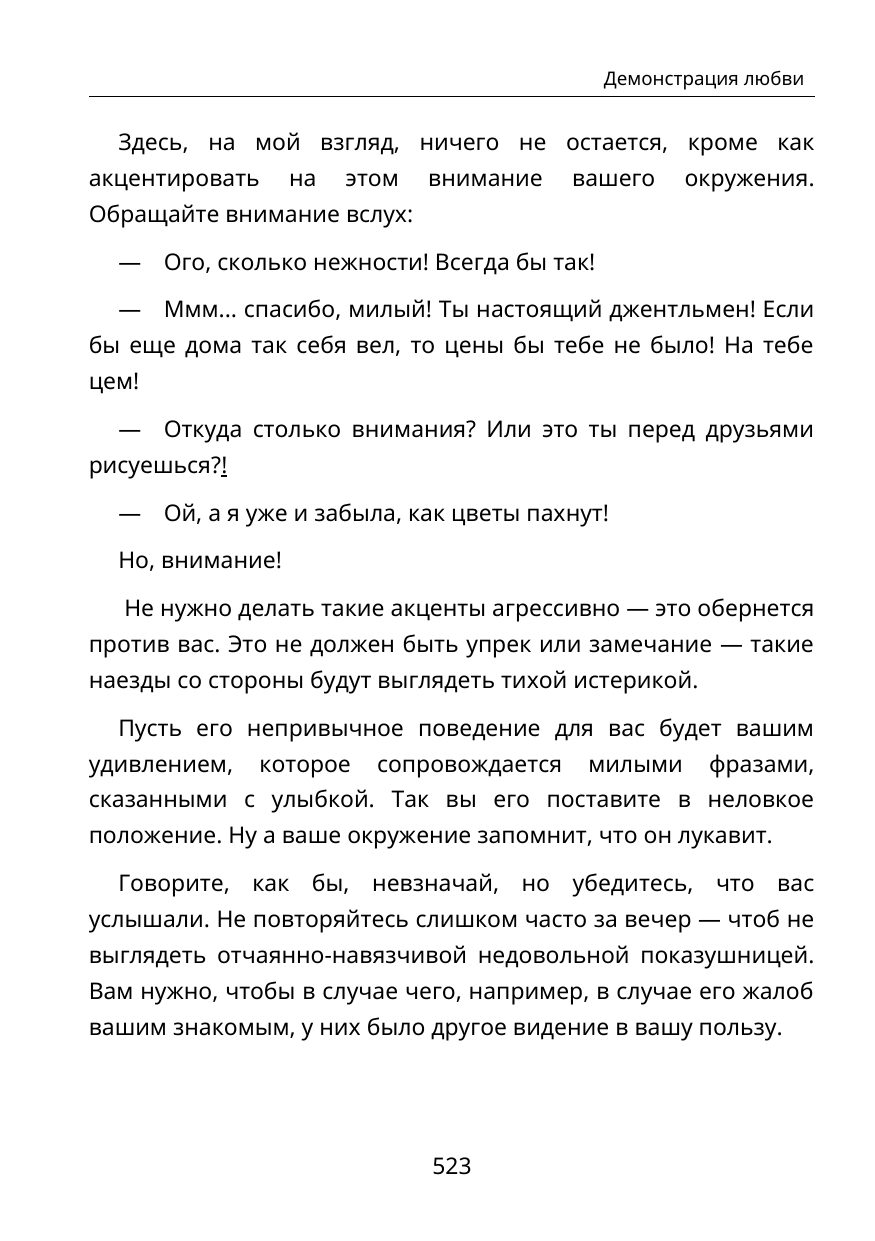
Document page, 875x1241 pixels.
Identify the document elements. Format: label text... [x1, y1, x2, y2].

text Здесь, на мой взгляд, ничего не остается, кроме как акцентировать на этом внимание вашего окружения. Обращайте внимание вслух: [88, 126, 815, 229]
text Не нужно делать такие акценты агрессивно — это обернется против вас. Это не должен быть упрек или замечание — такие наезды со стороны будут выглядеть тихой истерикой. [88, 592, 815, 695]
text Пусть его непривычное поведение для вас будет вашим удивлением, которое сопровождается милыми фразами, сказанными с улыбкой. Так вы его поставите в неловкое положение. Ну а ваше окружение запомнит, что он лукавит. [88, 712, 815, 851]
text Но, внимание! [88, 544, 815, 576]
list Ммм... спасибо, милый! Ты настоящий джентльмен! Если бы еще дома так себя вел, то цены бы тебе не было! На тебе цем! [88, 293, 815, 396]
list Откуда столько внимания? Или это ты перед друзьями рисуешься?! [88, 413, 815, 480]
list Ого, сколько нежности! Всегда бы так! [88, 246, 815, 277]
text Говорите, как бы, невзначай, но убедитесь, что вас услышали. Не повторяйтесь слишком часто за вечер — чтоб не выглядеть отчаянно-навязчивой недовольной показушницей. Вам нужно, чтобы в случае чего, например, в случае его жалоб вашим знакомым, у них было другое видение в вашу пользу. [88, 867, 815, 1042]
list Ой, а я уже и забыла, как цветы пахнут! [88, 497, 815, 528]
